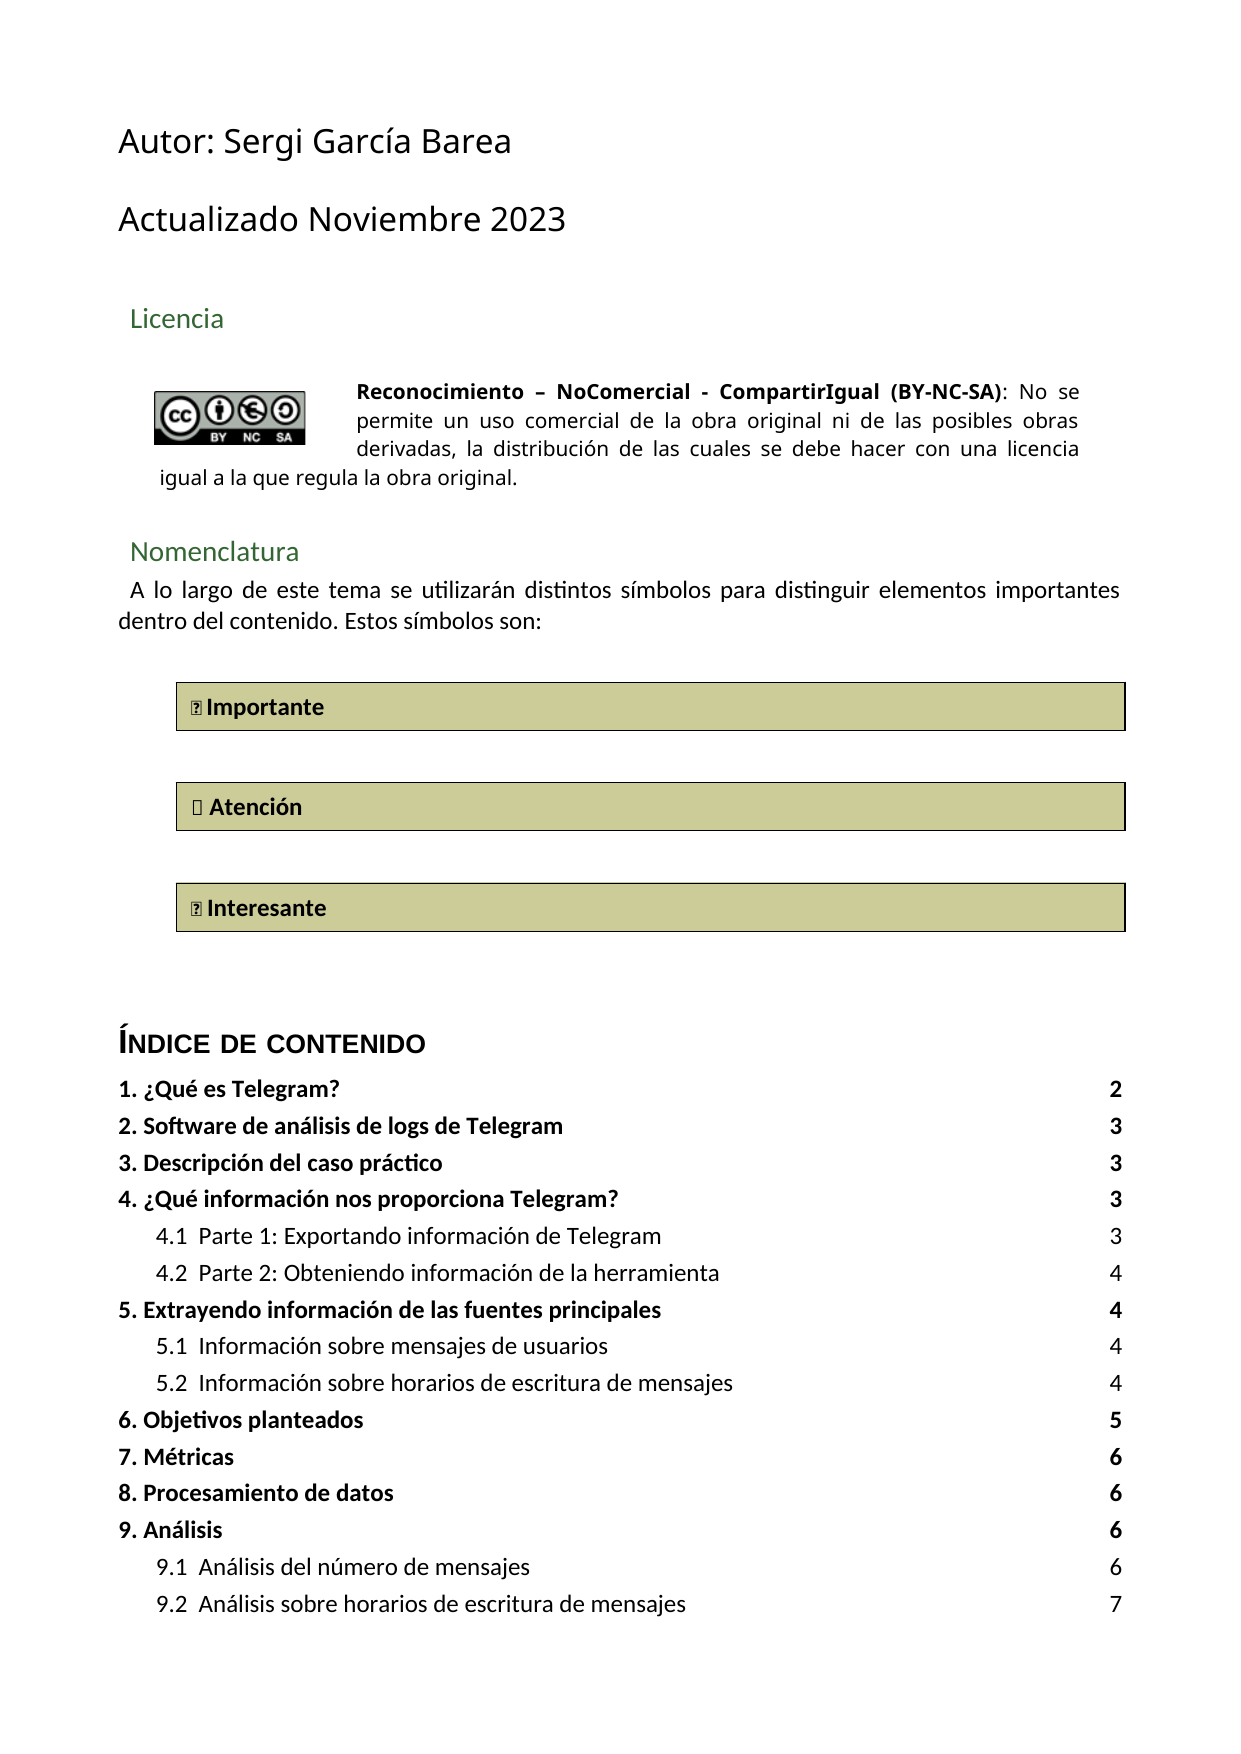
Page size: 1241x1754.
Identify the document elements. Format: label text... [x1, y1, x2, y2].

text 4. ¿Qué información nos proporciona Telegram? 3 [118, 1183, 1122, 1214]
text 6. Objetivos planteados 5 [118, 1404, 1122, 1434]
text 3. Descripción del caso práctico 3 [118, 1147, 1122, 1177]
text 9. Análisis 6 [118, 1514, 1122, 1545]
text 2. Software de análisis de logs de Telegram 3 [118, 1110, 1122, 1140]
text 5. Extrayendo información de las fuentes principales 4 [118, 1294, 1122, 1324]
text 💬 Interesante [177, 884, 1124, 931]
text Licencia [118, 301, 1122, 336]
text 8. Procesamiento de datos 6 [118, 1478, 1122, 1508]
text 📖 Importante [177, 683, 1124, 730]
text Reconocimiento – NoComercial - CompartirIgual (BY-NC-SA): No se permite un uso comercial de la obra original ni de las posibles obras derivadas, la distribución de las cuales se debe hacer con una licencia igual a la que regula la obra original. [159, 377, 1080, 491]
text Autor: Sergi García Barea [118, 118, 1122, 163]
text 9.1 Análisis del número de mensajes 6 [156, 1551, 1122, 1582]
text 9.2 Análisis sobre horarios de escritura de mensajes 7 [156, 1588, 1122, 1618]
picture [154, 391, 306, 445]
text A lo largo de este tema se utilizarán distintos símbolos para distinguir elementos importantes dentro del contenido. Estos símbolos son: [118, 575, 1122, 636]
text Índice de contenido [118, 1022, 1122, 1061]
text 5.2 Información sobre horarios de escritura de mensajes 4 [156, 1367, 1122, 1398]
text 4.1 Parte 1: Exportando información de Telegram 3 [156, 1220, 1122, 1251]
text 7. Métricas 6 [118, 1441, 1122, 1471]
text Actualizado Noviembre 2023 [118, 196, 1122, 241]
text 1. ¿Qué es Telegram? 2 [118, 1073, 1122, 1104]
text ❕ Atención [177, 783, 1124, 830]
text 5.1 Información sobre mensajes de usuarios 4 [156, 1331, 1122, 1361]
text 4.2 Parte 2: Obteniendo información de la herramienta 4 [156, 1257, 1122, 1287]
text Nomenclatura [118, 533, 1122, 568]
